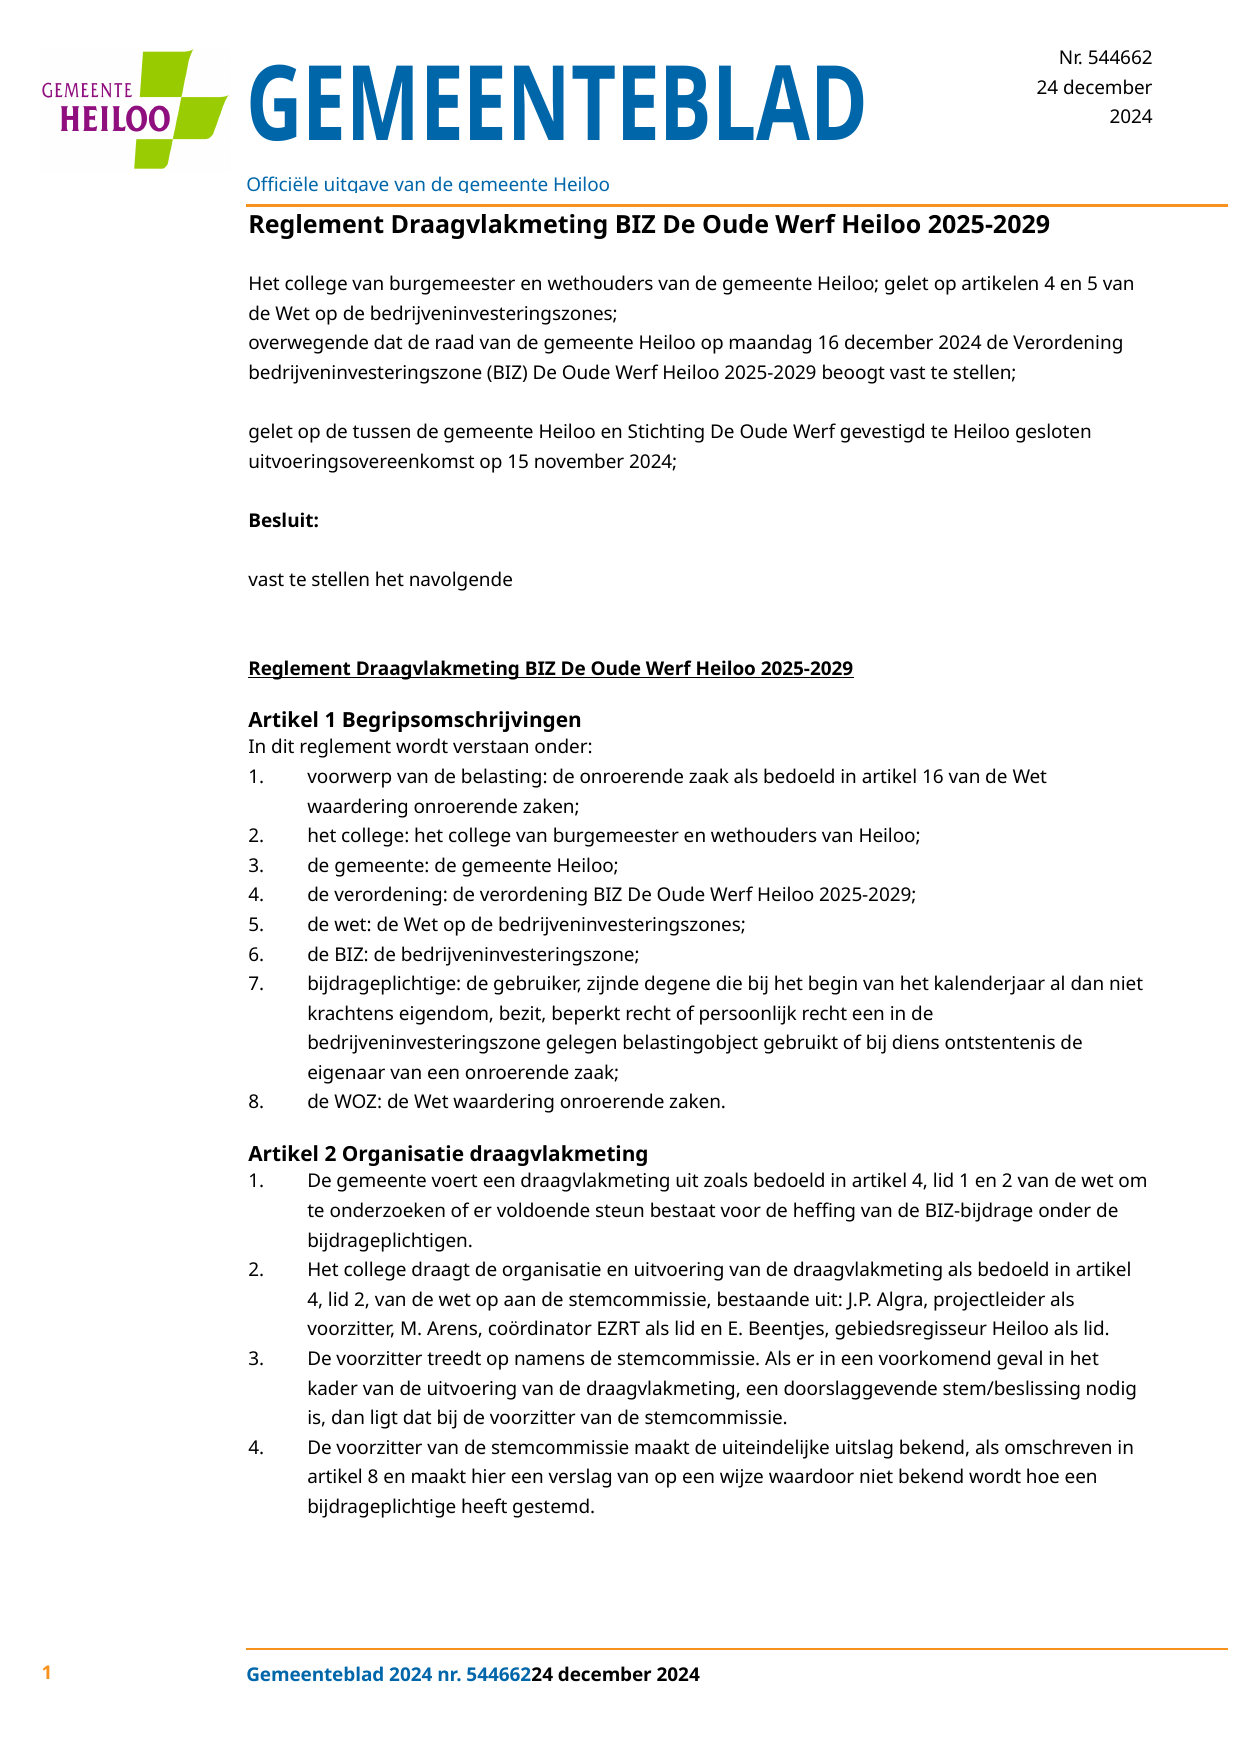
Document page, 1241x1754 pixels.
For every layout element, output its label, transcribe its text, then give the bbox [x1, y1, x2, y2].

text vast te stellen het navolgende [248, 566, 1152, 592]
list De voorzitter van de stemcommissie maakt de uiteindelijke uitslag bekend, als omschreven in artikel 8 en maakt hier een verslag van op een wijze waardoor niet bekend wordt hoe een bijdrageplichtige heeft gestemd. [248, 1434, 1152, 1519]
text overwegende dat de raad van de gemeente Heiloo op maandag 16 december 2024 de Verordening bedrijveninvesteringszone (BIZ) De Oude Werf Heiloo 2025-2029 beoogt vast te stellen; [248, 329, 1152, 385]
list De gemeente voert een draagvlakmeting uit zoals bedoeld in artikel 4, lid 1 en 2 van de wet om te onderzoeken of er voldoende steun bestaat voor de heffing van de BIZ-bijdrage onder de bijdrageplichtigen. [248, 1168, 1152, 1252]
text Reglement Draagvlakmeting BIZ De Oude Werf Heiloo 2025-2029 [248, 655, 1152, 681]
list de BIZ: de bedrijveninvesteringszone; [248, 941, 1152, 967]
text Besluit: [248, 507, 1152, 533]
picture [41, 47, 231, 172]
text In dit reglement wordt verstaan onder: [248, 734, 1152, 759]
text Artikel 2 Organisatie draagvlakmeting [248, 1139, 1152, 1168]
text Het college van burgemeester en wethouders van de gemeente Heiloo; gelet op artikelen 4 en 5 van de Wet op de bedrijveninvesteringszones; [248, 270, 1152, 326]
list de WOZ: de Wet waardering onroerende zaken. [248, 1089, 1152, 1114]
list het college: het college van burgemeester en wethouders van Heiloo; [248, 822, 1152, 848]
list Het college draagt de organisatie en uitvoering van de draagvlakmeting als bedoeld in artikel 4, lid 2, van de wet op aan de stemcommissie, bestaande uit: J.P. Algra, projectleider als voorzitter, M. Arens, coördinator EZRT als lid en E. Beentjes, gebiedsregisseur Heiloo als lid. [248, 1256, 1152, 1341]
text Reglement Draagvlakmeting BIZ De Oude Werf Heiloo 2025-2029 [248, 207, 1152, 241]
list bijdrageplichtige: de gebruiker, zijnde degene die bij het begin van het kalenderjaar al dan niet krachtens eigendom, bezit, beperkt recht of persoonlijk recht een in de bedrijveninvesteringszone gelegen belastingobject gebruikt of bij diens ontstentenis de eigenaar van een onroerende zaak; [248, 970, 1152, 1085]
list De voorzitter treedt op namens de stemcommissie. Als er in een voorkomend geval in het kader van de uitvoering van de draagvlakmeting, een doorslaggevende stem/beslissing nodig is, dan ligt dat bij de voorzitter van de stemcommissie. [248, 1345, 1152, 1430]
text Artikel 1 Begripsomschrijvingen [248, 705, 1152, 734]
list de gemeente: de gemeente Heiloo; [248, 852, 1152, 878]
list de wet: de Wet op de bedrijveninvesteringszones; [248, 911, 1152, 937]
text gelet op de tussen de gemeente Heiloo en Stichting De Oude Werf gevestigd te Heiloo gesloten uitvoeringsovereenkomst op 15 november 2024; [248, 418, 1152, 473]
list voorwerp van de belasting: de onroerende zaak als bedoeld in artikel 16 van de Wet waardering onroerende zaken; [248, 763, 1152, 819]
list de verordening: de verordening BIZ De Oude Werf Heiloo 2025-2029; [248, 882, 1152, 907]
